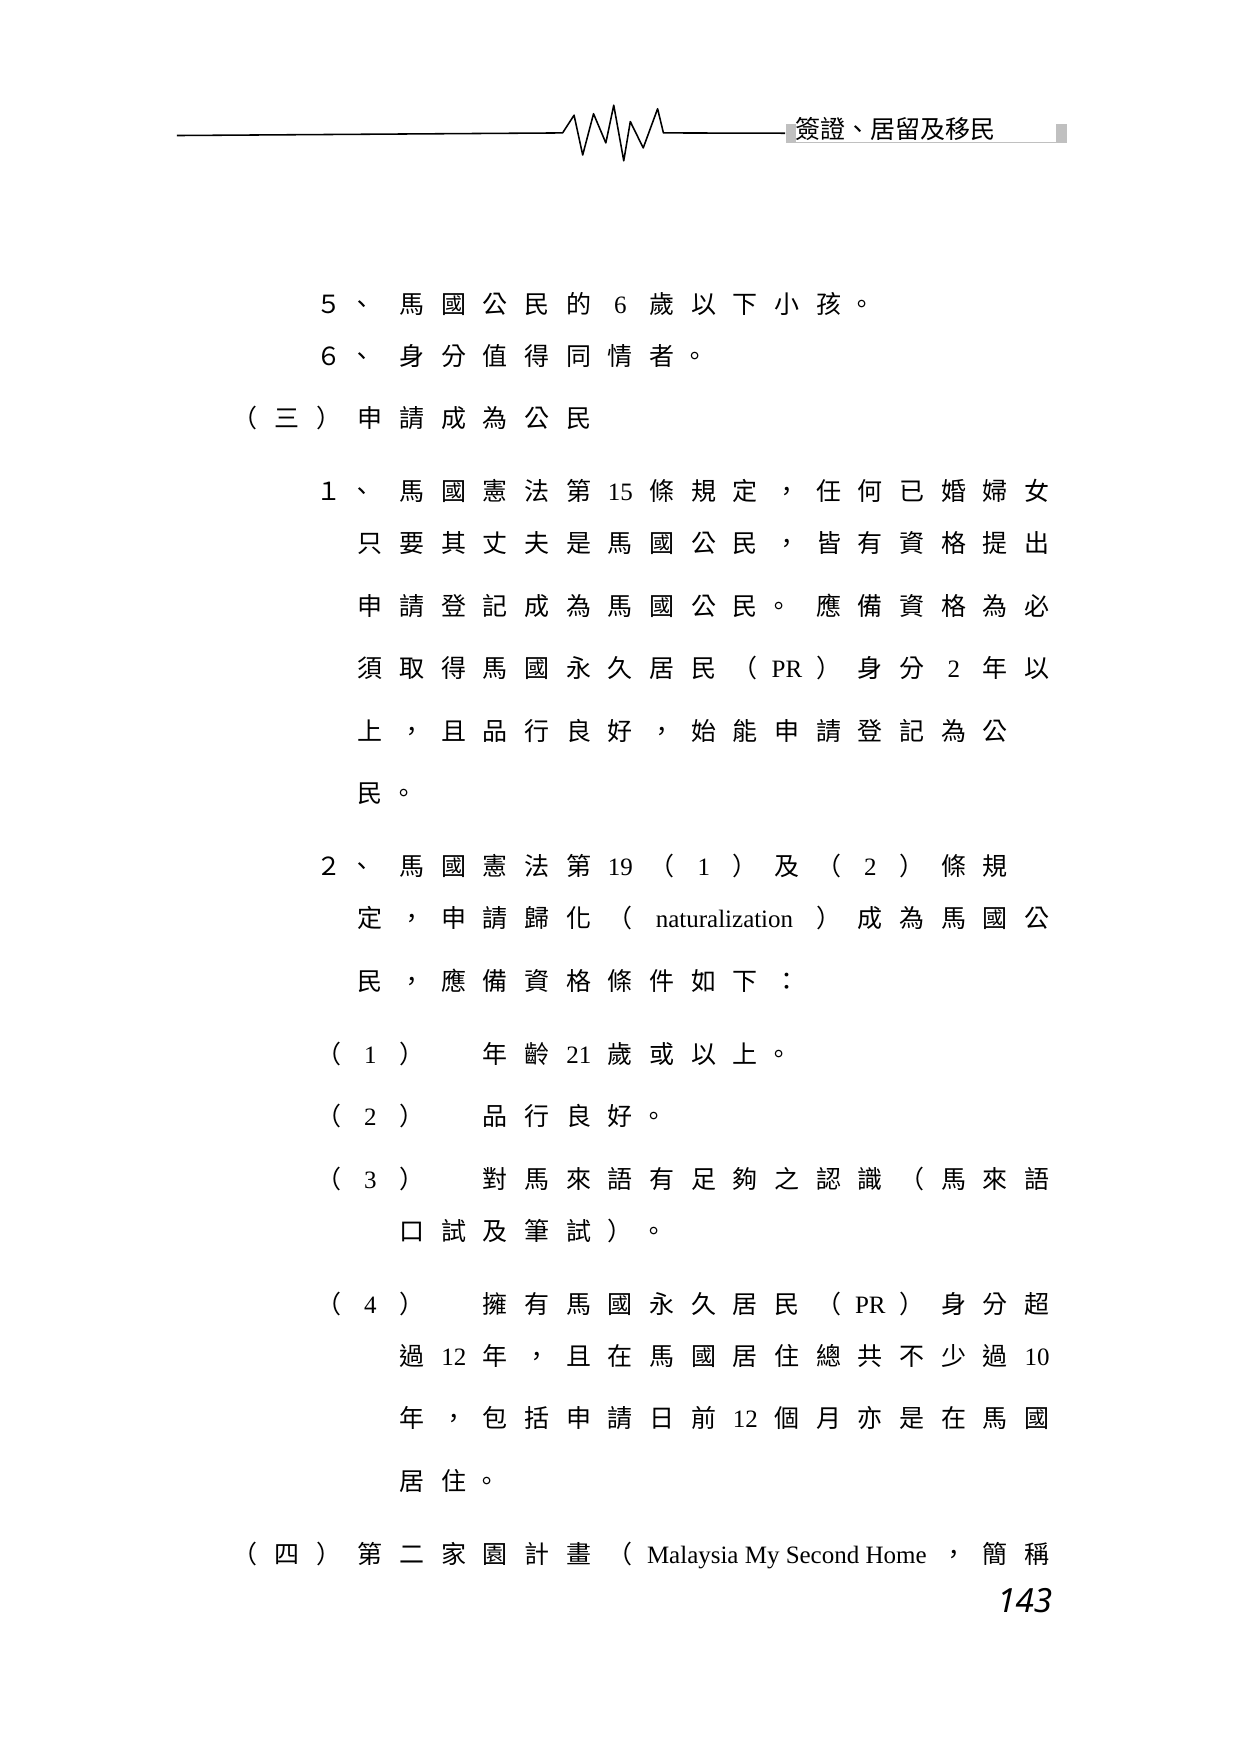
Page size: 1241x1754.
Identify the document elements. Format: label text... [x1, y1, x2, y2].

text ２、馬國憲法第19（1）及（2）條規定，申請歸化（naturalization）成為馬國公民，應備資格條件如下： [281, 813, 1058, 1000]
text ５、馬國公民的6歲以下小孩。 [281, 250, 1058, 313]
text （2） 品行良好。 [306, 1063, 1058, 1125]
text １、馬國憲法第15條規定，任何已婚婦女只要其丈夫是馬國公民，皆有資格提出申請登記成為馬國公民。應備資格為必須取得馬國永久居民（PR）身分2年以上，且品行良好，始能申請登記為公民。 [281, 438, 1058, 813]
text （三）申請成為公民 [207, 375, 1058, 438]
text （1） 年齡21歲或以上。 [306, 1000, 1058, 1063]
text （3） 對馬來語有足夠之認識（馬來語口試及筆試）。 [306, 1125, 1058, 1250]
text ６、身分值得同情者。 [281, 313, 1058, 375]
text （四）第二家園計畫（Malaysia My Second Home，簡稱 [207, 1500, 1058, 1563]
text （4） 擁有馬國永久居民（PR）身分超過12年，且在馬國居住總共不少過10年，包括申請日前12個月亦是在馬國居住。 [306, 1250, 1058, 1500]
